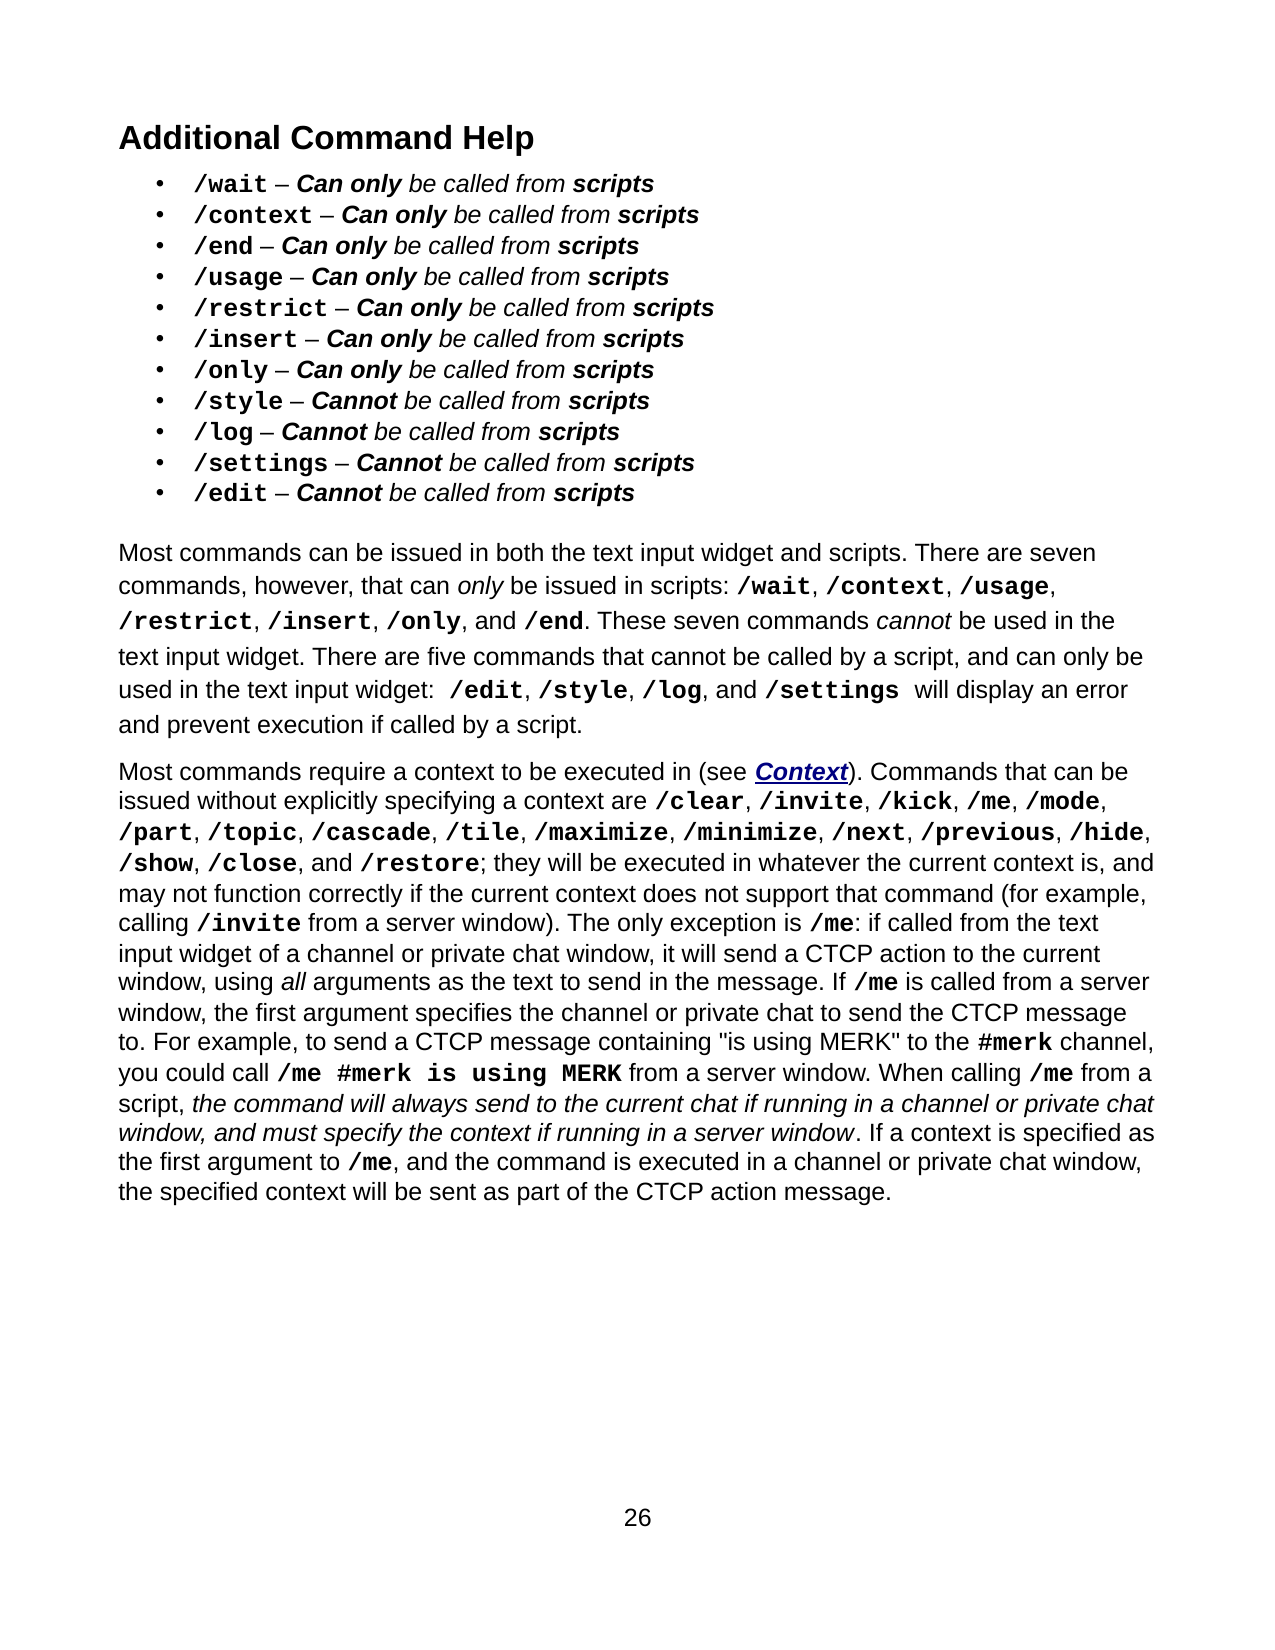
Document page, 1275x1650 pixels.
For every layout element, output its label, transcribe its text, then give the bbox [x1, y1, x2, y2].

text Most commands can be issued in both the text input widget and scripts. There are seven commands, however, that can only be issued in scripts: /wait, /context, /usage, /restrict, /insert, /only, and /end. These seven commands cannot be used in the text input widget. There are five commands that cannot be called by a script, and can only be used in the text input widget: /edit, /style, /log, and /settings will display an error and prevent execution if called by a script. [118, 538, 1157, 738]
list /wait – Can only be called from scripts [156, 169, 1157, 200]
list /insert – Can only be called from scripts [156, 324, 1157, 355]
list /context – Can only be called from scripts [156, 200, 1157, 231]
text Most commands require a context to be executed in (see Context). Commands that can be issued without explicitly specifying a context are /clear, /invite, /kick, /me, /mode, /part, /topic, /cascade, /tile, /maximize, /minimize, /next, /previous, /hide, /show, /close, and /restore; they will be executed in whatever the current context is, and may not function correctly if the current context does not support that command (for example, calling /invite from a server window). The only exception is /me: if called from the text input widget of a channel or private chat window, it will send a CTCP action to the current window, using all arguments as the text to send in the message. If /me is called from a server window, the first argument specifies the channel or private chat to send the CTCP message to. For example, to send a CTCP message containing "is using MERK" to the #merk channel, you could call /me #merk is using MERK from a server window. When calling /me from a script, the command will always send to the current chat if running in a channel or private chat window, and must specify the context if running in a server window. If a context is specified as the first argument to /me, and the command is executed in a channel or private chat window, the specified context will be sent as part of the CTCP action message. [118, 757, 1157, 1206]
list /log – Cannot be called from scripts [156, 417, 1157, 447]
subtitle Additional Command Help [118, 118, 1157, 157]
list /usage – Can only be called from scripts [156, 262, 1157, 293]
list /edit – Cannot be called from scripts [156, 478, 1157, 509]
list /restrict – Can only be called from scripts [156, 293, 1157, 324]
list /end – Can only be called from scripts [156, 231, 1157, 262]
list /style – Cannot be called from scripts [156, 386, 1157, 417]
list /settings – Cannot be called from scripts [156, 447, 1157, 478]
list /only – Can only be called from scripts [156, 355, 1157, 386]
